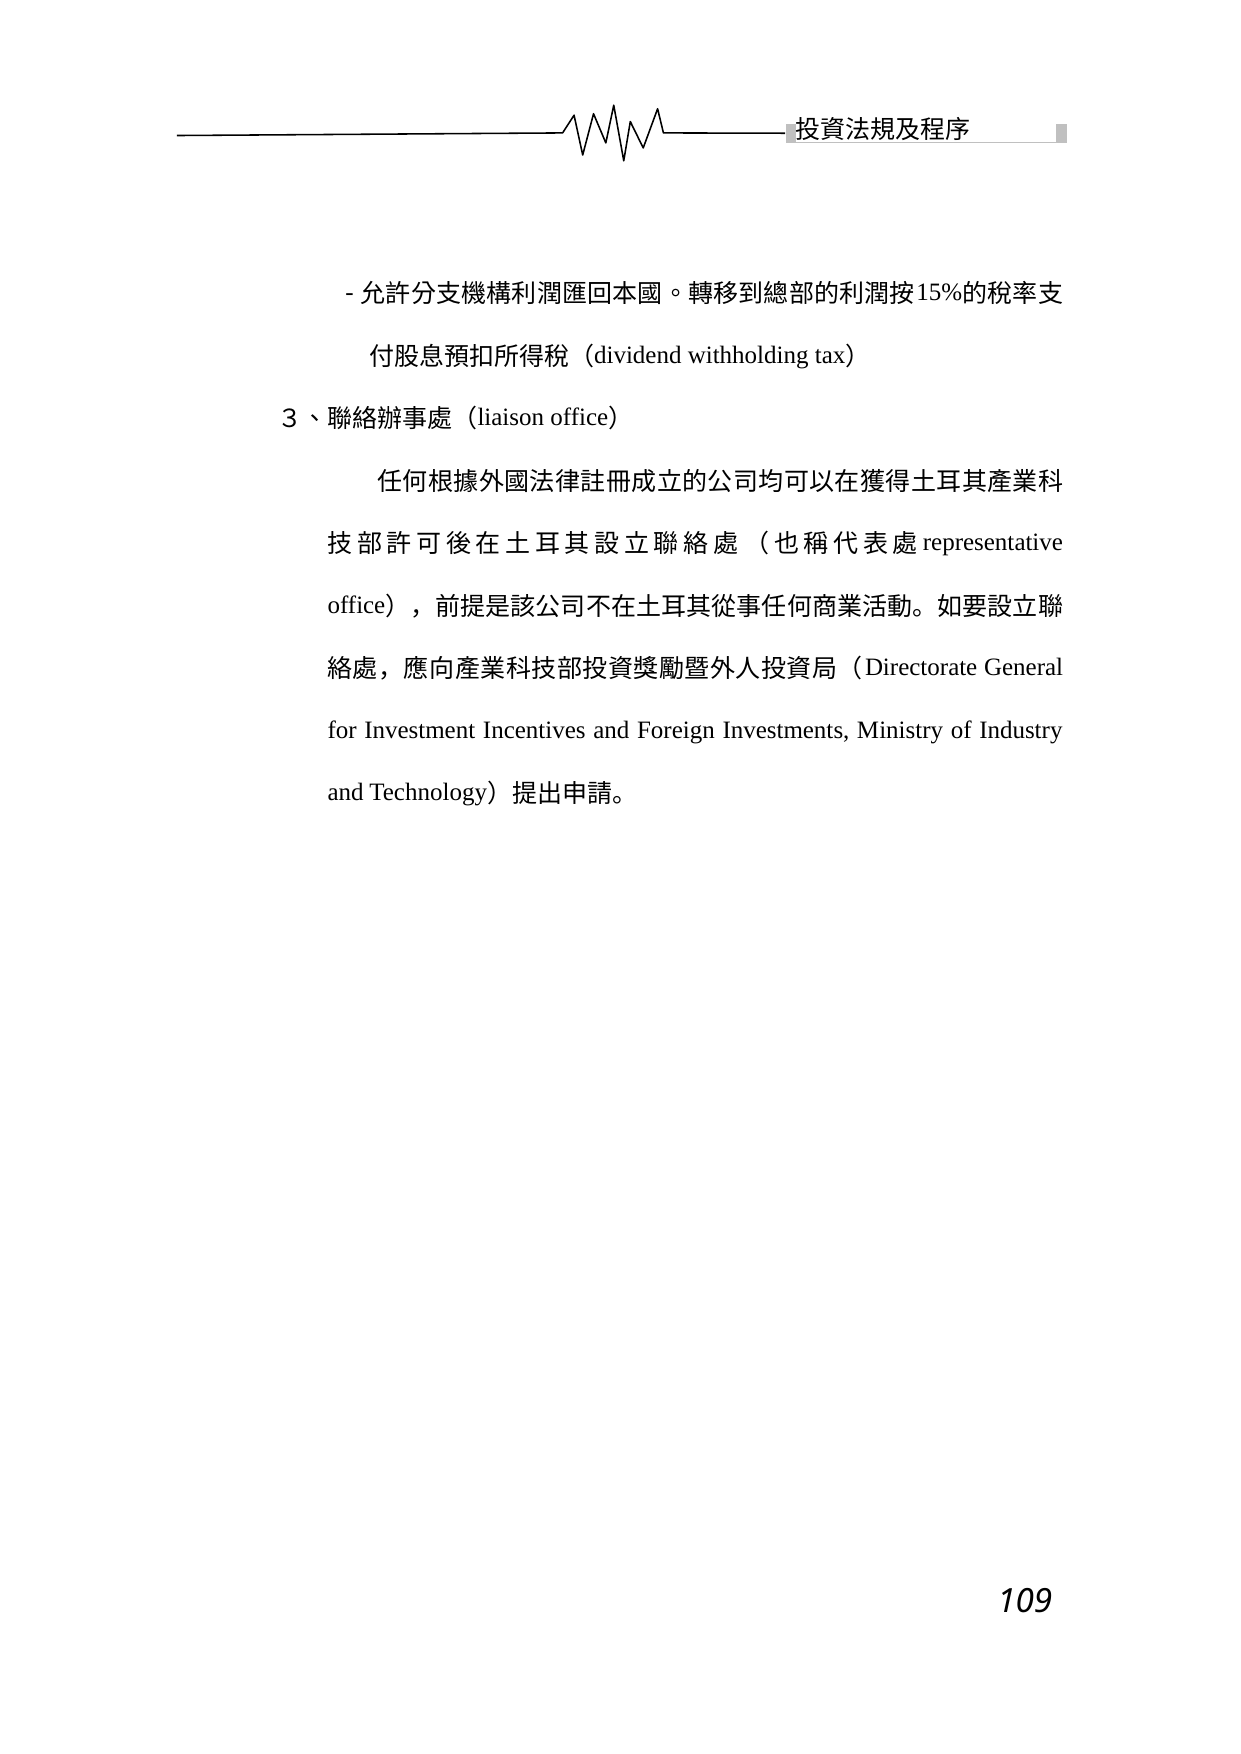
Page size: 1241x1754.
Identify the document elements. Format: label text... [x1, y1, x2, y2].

text ３、聯絡辦事處（liaison office） [277, 375, 1063, 438]
text - 允許分支機構利潤匯回本國。轉移到總部的利潤按15%的稅率支付股息預扣所得稅（dividend withholding tax） [345, 250, 1063, 375]
text 任何根據外國法律註冊成立的公司均可以在獲得土耳其產業科技部許可後在土耳其設立聯絡處（也稱代表處representative office），前提是該公司不在土耳其從事任何商業活動。如要設立聯絡處，應向產業科技部投資獎勵暨外人投資局（Directorate General for Investment Incentives and Foreign Investments, Ministry of Industry and Technology）提出申請。 [327, 438, 1063, 813]
